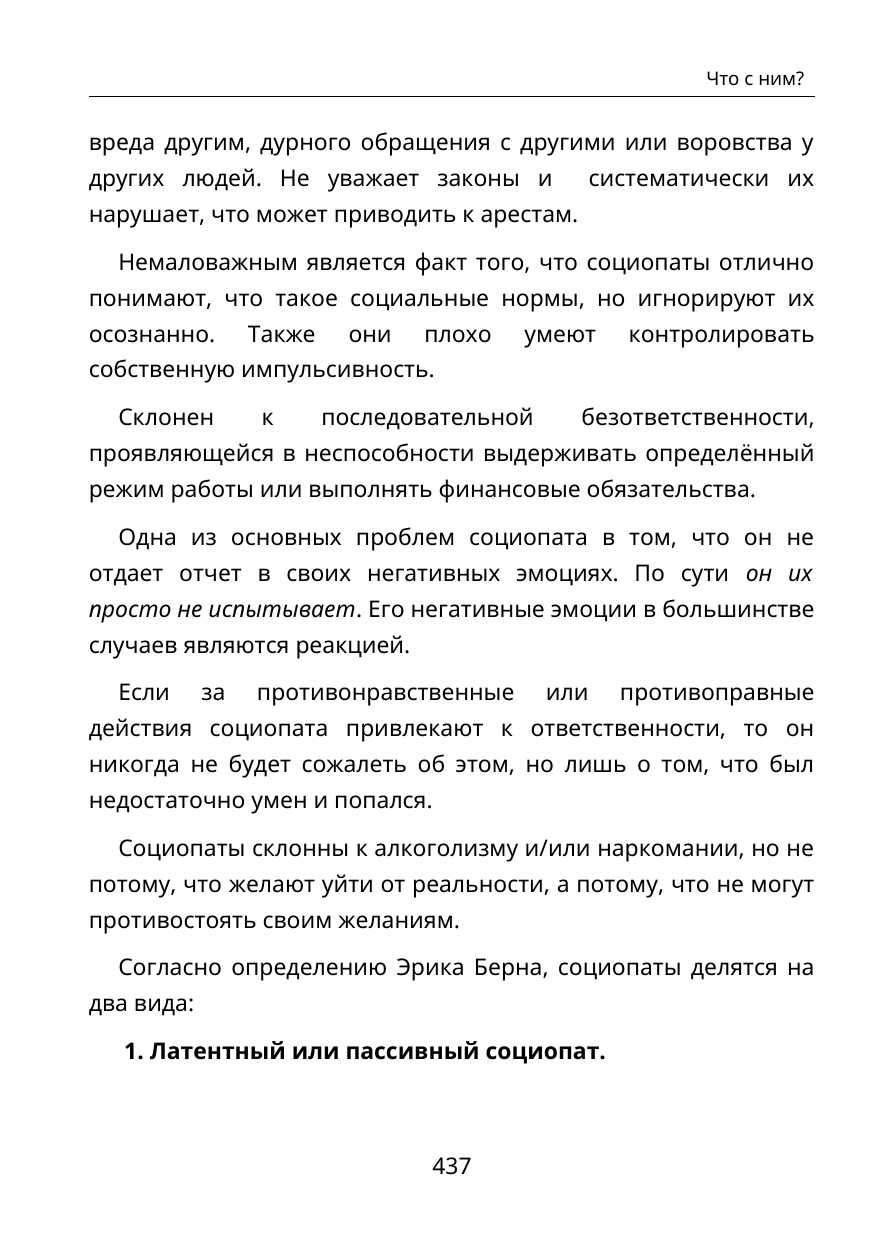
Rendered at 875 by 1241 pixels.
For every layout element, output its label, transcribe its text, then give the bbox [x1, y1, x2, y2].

text Социопаты склонны к алкоголизму и/или наркомании, но не потому, что желают уйти от реальности, а потому, что не могут противостоять своим желаниям. [88, 832, 815, 935]
text Согласно определению Эрика Берна, социопаты делятся на два вида: [88, 951, 815, 1018]
text Немаловажным является факт того, что социопаты отлично понимают, что такое социальные нормы, но игнорируют их осознанно. Также они плохо умеют контролировать собственную импульсивность. [88, 246, 815, 385]
text Склонен к последовательной безответственности, проявляющейся в неспособности выдерживать определённый режим работы или выполнять финансовые обязательства. [88, 401, 815, 504]
text вреда другим, дурного обращения с другими или воровства у других людей. Не уважает законы и систематически их нарушает, что может приводить к арестам. [88, 126, 815, 229]
text Одна из основных проблем социопата в том, что он не отдает отчет в своих негативных эмоциях. По сути он их просто не испытывает. Его негативные эмоции в большинстве случаев являются реакцией. [88, 521, 815, 660]
text Если за противонравственные или противоправные действия социопата привлекают к ответственности, то он никогда не будет сожалеть об этом, но лишь о том, что был недостаточно умен и попался. [88, 676, 815, 815]
list Латентный или пассивный социопат. [118, 1035, 815, 1066]
